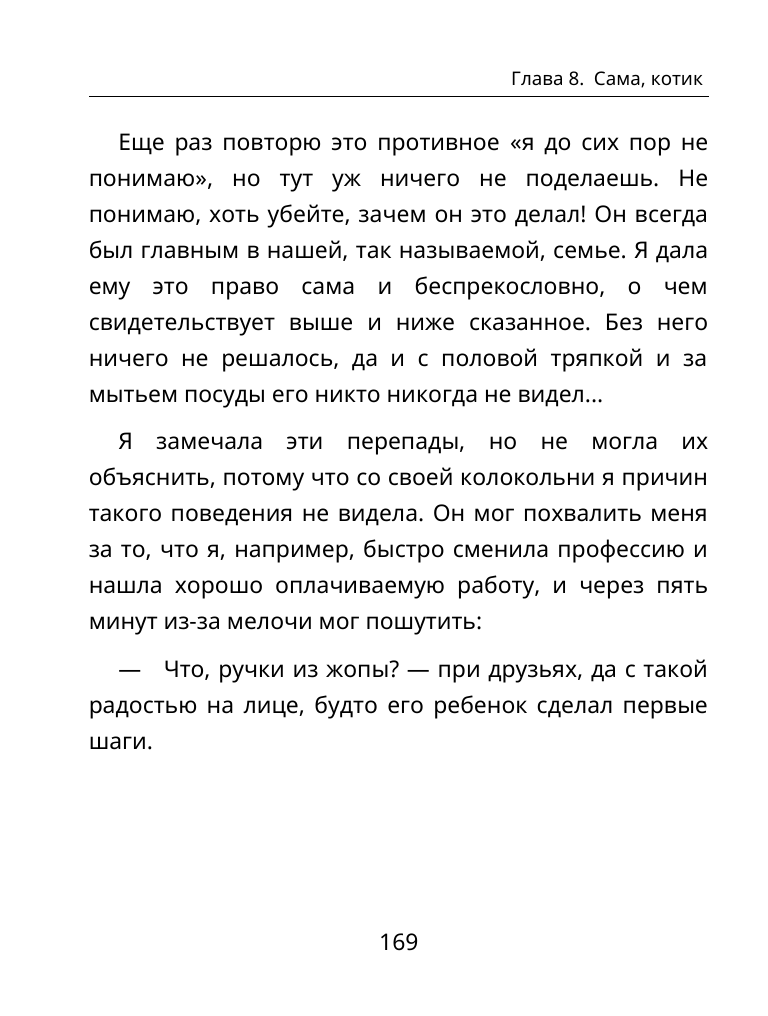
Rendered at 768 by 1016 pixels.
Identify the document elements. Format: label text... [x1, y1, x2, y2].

text Еще раз повторю это противное «я до сих пор не понимаю», но тут уж ничего не поделаешь. Не понимаю, хоть убейте, зачем он это делал! Он всегда был главным в нашей, так называемой, семье. Я дала ему это право сама и беспрекословно, о чем свидетельствует выше и ниже сказанное. Без него ничего не решалось, да и с половой тряпкой и за мытьем посуды его никто никогда не видел... [88, 126, 709, 409]
list Что, ручки из жопы? — при друзьях, да с такой радостью на лице, будто его ребенок сделал первые шаги. [88, 653, 709, 756]
text Я замечала эти перепады, но не могла их объяснить, потому что со своей колокольни я причин такого поведения не видела. Он мог похвалить меня за то, что я, например, быстро сменила профессию и нашла хорошо оплачиваемую работу, и через пять минут из-за мелочи мог пошутить: [88, 425, 709, 636]
